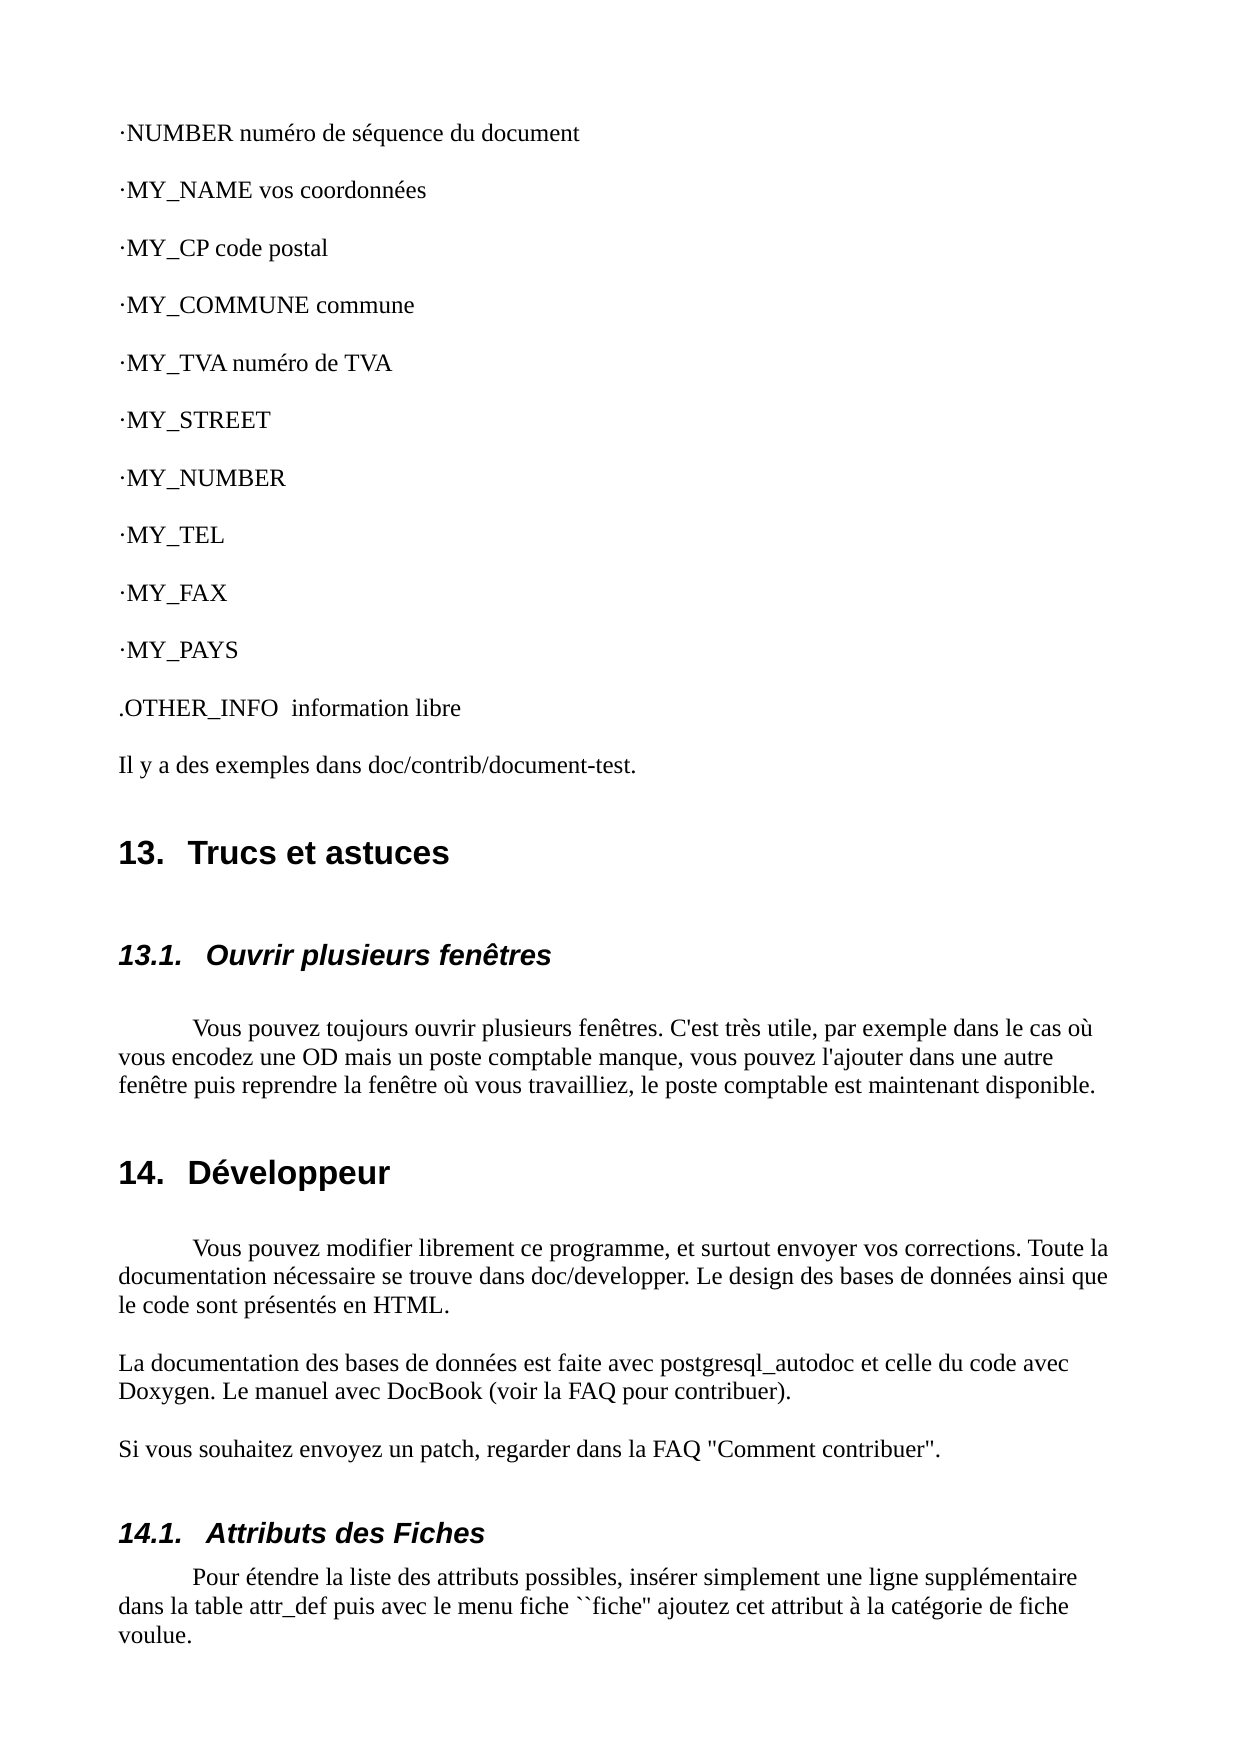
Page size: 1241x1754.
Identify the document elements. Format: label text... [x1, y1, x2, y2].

text ·MY_CP code postal [118, 233, 1122, 262]
text Vous pouvez modifier librement ce programme, et surtout envoyer vos corrections. Toute la documentation nécessaire se trouve dans doc/developper. Le design des bases de données ainsi que le code sont présentés en HTML. [118, 1233, 1122, 1319]
text ·MY_TVA numéro de TVA [118, 348, 1122, 377]
text .OTHER_INFO information libre [118, 693, 1122, 722]
text ·MY_PAYS [118, 636, 1122, 664]
subtitle Développeur [118, 1153, 1122, 1191]
subtitle Ouvrir plusieurs fenêtres [118, 938, 1122, 972]
text ·MY_TEL [118, 521, 1122, 549]
subtitle Attributs des Fiches [118, 1516, 1122, 1550]
text La documentation des bases de données est faite avec postgresql_autodoc et celle du code avec Doxygen. Le manuel avec DocBook (voir la FAQ pour contribuer). [118, 1348, 1122, 1405]
text ·NUMBER numéro de séquence du document [118, 118, 1122, 147]
text Si vous souhaitez envoyez un patch, regarder dans la FAQ "Comment contribuer". [118, 1434, 1122, 1463]
text ·MY_FAX [118, 578, 1122, 607]
text ·MY_NUMBER [118, 463, 1122, 492]
text ·MY_COMMUNE commune [118, 291, 1122, 319]
text ·MY_NAME vos coordonnées [118, 176, 1122, 204]
text Pour étendre la liste des attributs possibles, insérer simplement une ligne supplémentaire dans la table attr_def puis avec le menu fiche ``fiche'' ajoutez cet attribut à la catégorie de fiche voulue. [118, 1562, 1122, 1649]
text Il y a des exemples dans doc/contrib/document-test. [118, 751, 1122, 779]
text Vous pouvez toujours ouvrir plusieurs fenêtres. C'est très utile, par exemple dans le cas où vous encodez une OD mais un poste comptable manque, vous pouvez l'ajouter dans une autre fenêtre puis reprendre la fenêtre où vous travailliez, le poste comptable est maintenant disponible. [118, 1013, 1122, 1099]
subtitle Trucs et astuces [118, 833, 1122, 872]
text ·MY_STREET [118, 406, 1122, 434]
